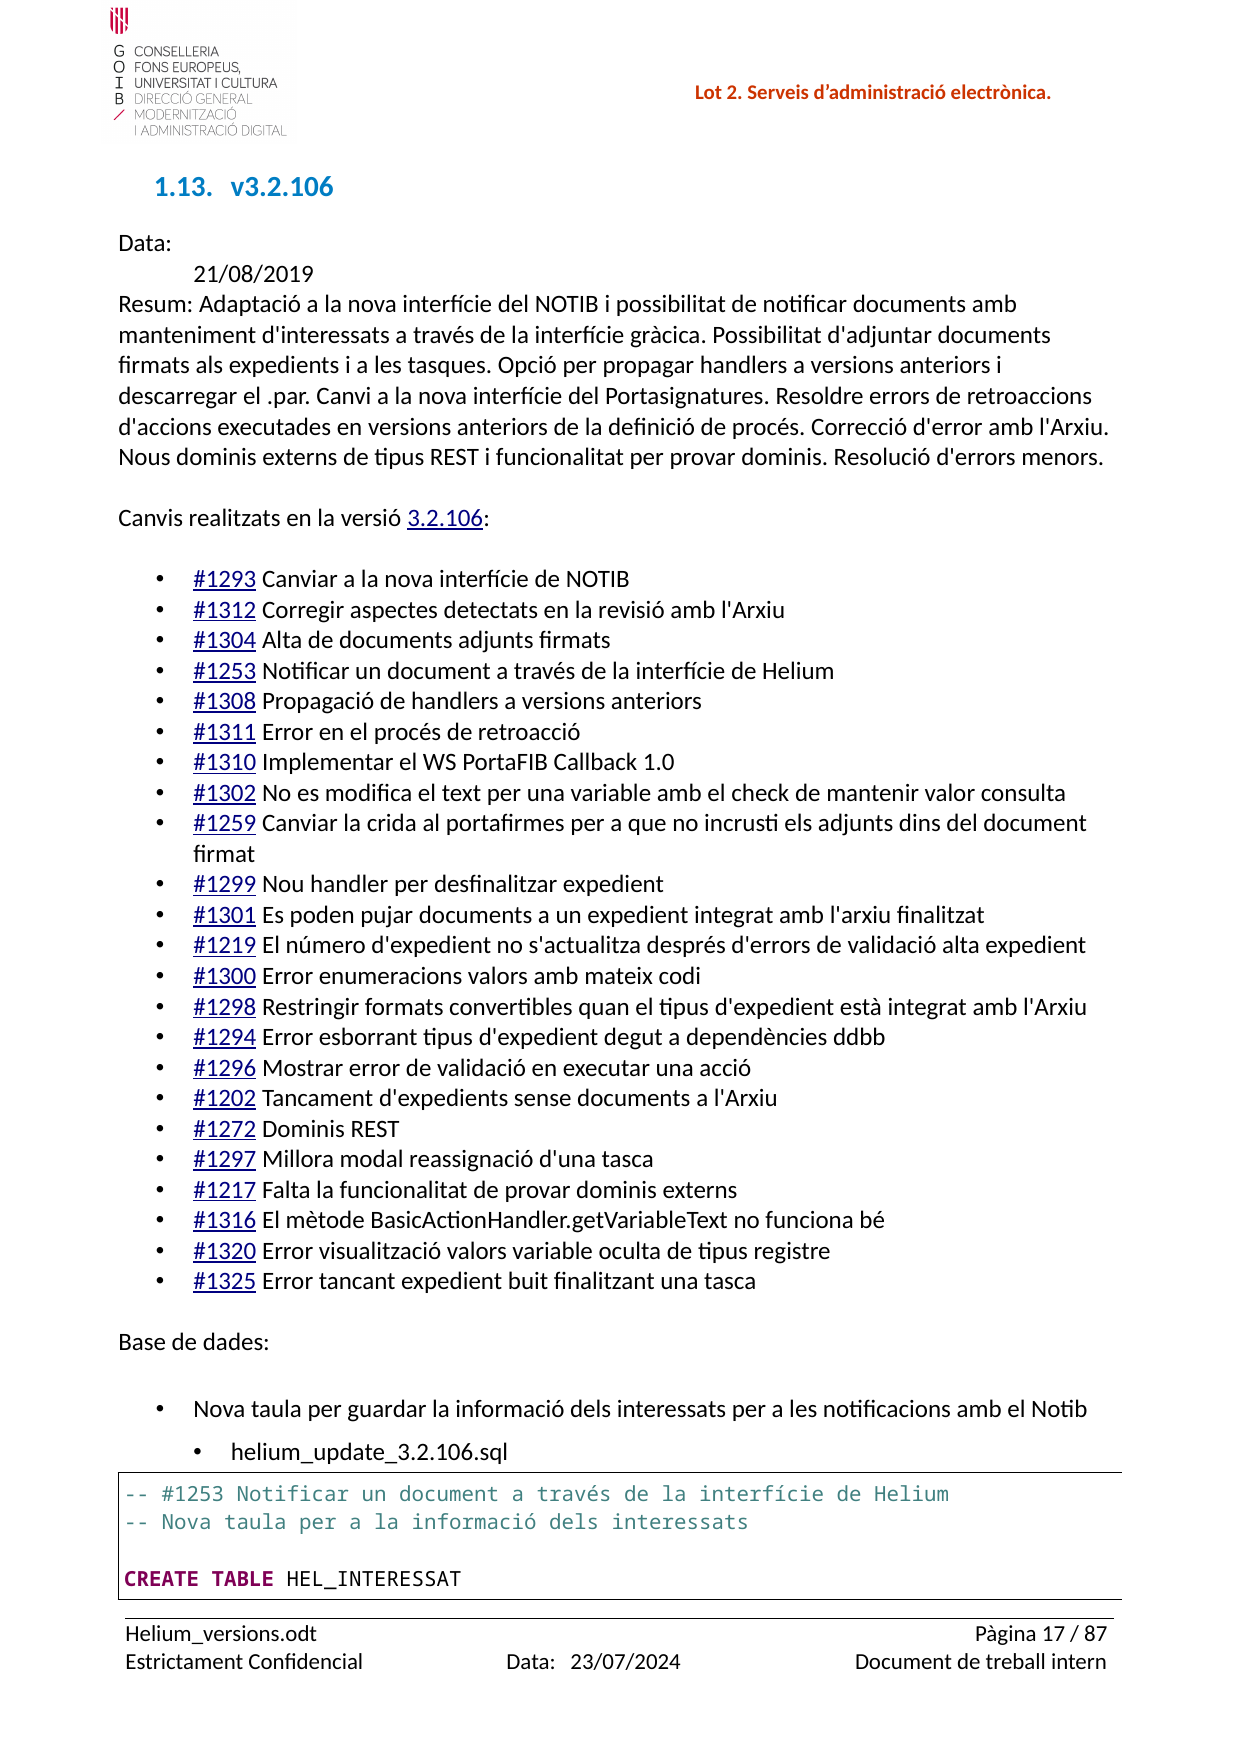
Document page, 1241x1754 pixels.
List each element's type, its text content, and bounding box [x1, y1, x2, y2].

list #1310 Implementar el WS PortaFIB Callback 1.0 [156, 746, 1122, 777]
list #1312 Corregir aspectes detectats en la revisió amb l'Arxiu [156, 594, 1122, 624]
list Nova taula per guardar la informació dels interessats per a les notificacions amb el Notib [156, 1393, 1122, 1424]
list #1308 Propagació de handlers a versions anteriors [156, 685, 1122, 716]
list #1320 Error visualització valors variable oculta de tipus registre [156, 1235, 1122, 1265]
list #1298 Restringir formats convertibles quan el tipus d'expedient està integrat amb l'Arxiu [156, 991, 1122, 1021]
list #1259 Canviar la crida al portafirmes per a que no incrusti els adjunts dins del document firmat [156, 807, 1122, 868]
text Canvis realitzats en la versió 3.2.106: [118, 502, 1122, 533]
list #1302 No es modifica el text per una variable amb el check de mantenir valor consulta [156, 777, 1122, 807]
list #1219 El número d'expedient no s'actualitza després d'errors de validació alta expedient [156, 929, 1122, 960]
list #1297 Millora modal reassignació d'una tasca [156, 1143, 1122, 1174]
list #1300 Error enumeracions valors amb mateix codi [156, 960, 1122, 991]
list helium_update_3.2.106.sql [193, 1436, 1122, 1466]
list #1301 Es poden pujar documents a un expedient integrat amb l'arxiu finalitzat [156, 899, 1122, 929]
text Data: [118, 228, 1122, 258]
list #1253 Notificar un document a través de la interfície de Helium [156, 655, 1122, 685]
text Base de dades: [118, 1326, 1122, 1357]
text Resum: Adaptació a la nova interfície del NOTIB i possibilitat de notificar documents amb manteniment d'interessats a través de la interfície gràcica. Possibilitat d'adjuntar documents firmats als expedients i a les tasques. Opció per propagar handlers a versions anteriors i descarregar el .par. Canvi a la nova interfície del Portasignatures. Resoldre errors de retroaccions d'accions executades en versions anteriors de la definició de procés. Correcció d'error amb l'Arxiu. Nous dominis externs de tipus REST i funcionalitat per provar dominis. Resolució d'errors menors. [118, 289, 1122, 472]
list #1311 Error en el procés de retroacció [156, 716, 1122, 746]
table_header -- #1253 Notificar un document a través de la interfície de Helium -- Nova taula per a la informació dels interessats CREATE TABLE HEL_INTERESSAT [119, 1473, 1122, 1598]
subtitle v3.2.106 [153, 168, 1122, 204]
list #1296 Mostrar error de validació en executar una acció [156, 1052, 1122, 1082]
picture [100, 0, 297, 144]
list #1293 Canviar a la nova interfície de NOTIB [156, 563, 1122, 594]
list #1272 Dominis REST [156, 1113, 1122, 1143]
list #1217 Falta la funcionalitat de provar dominis externs [156, 1174, 1122, 1204]
list #1325 Error tancant expedient buit finalitzant una tasca [156, 1265, 1122, 1296]
list #1299 Nou handler per desfinalitzar expedient [156, 868, 1122, 899]
list #1304 Alta de documents adjunts firmats [156, 624, 1122, 655]
list #1202 Tancament d'expedients sense documents a l'Arxiu [156, 1082, 1122, 1113]
list #1316 El mètode BasicActionHandler.getVariableText no funciona bé [156, 1204, 1122, 1235]
list #1294 Error esborrant tipus d'expedient degut a dependències ddbb [156, 1021, 1122, 1052]
text 21/08/2019 [118, 258, 1122, 289]
